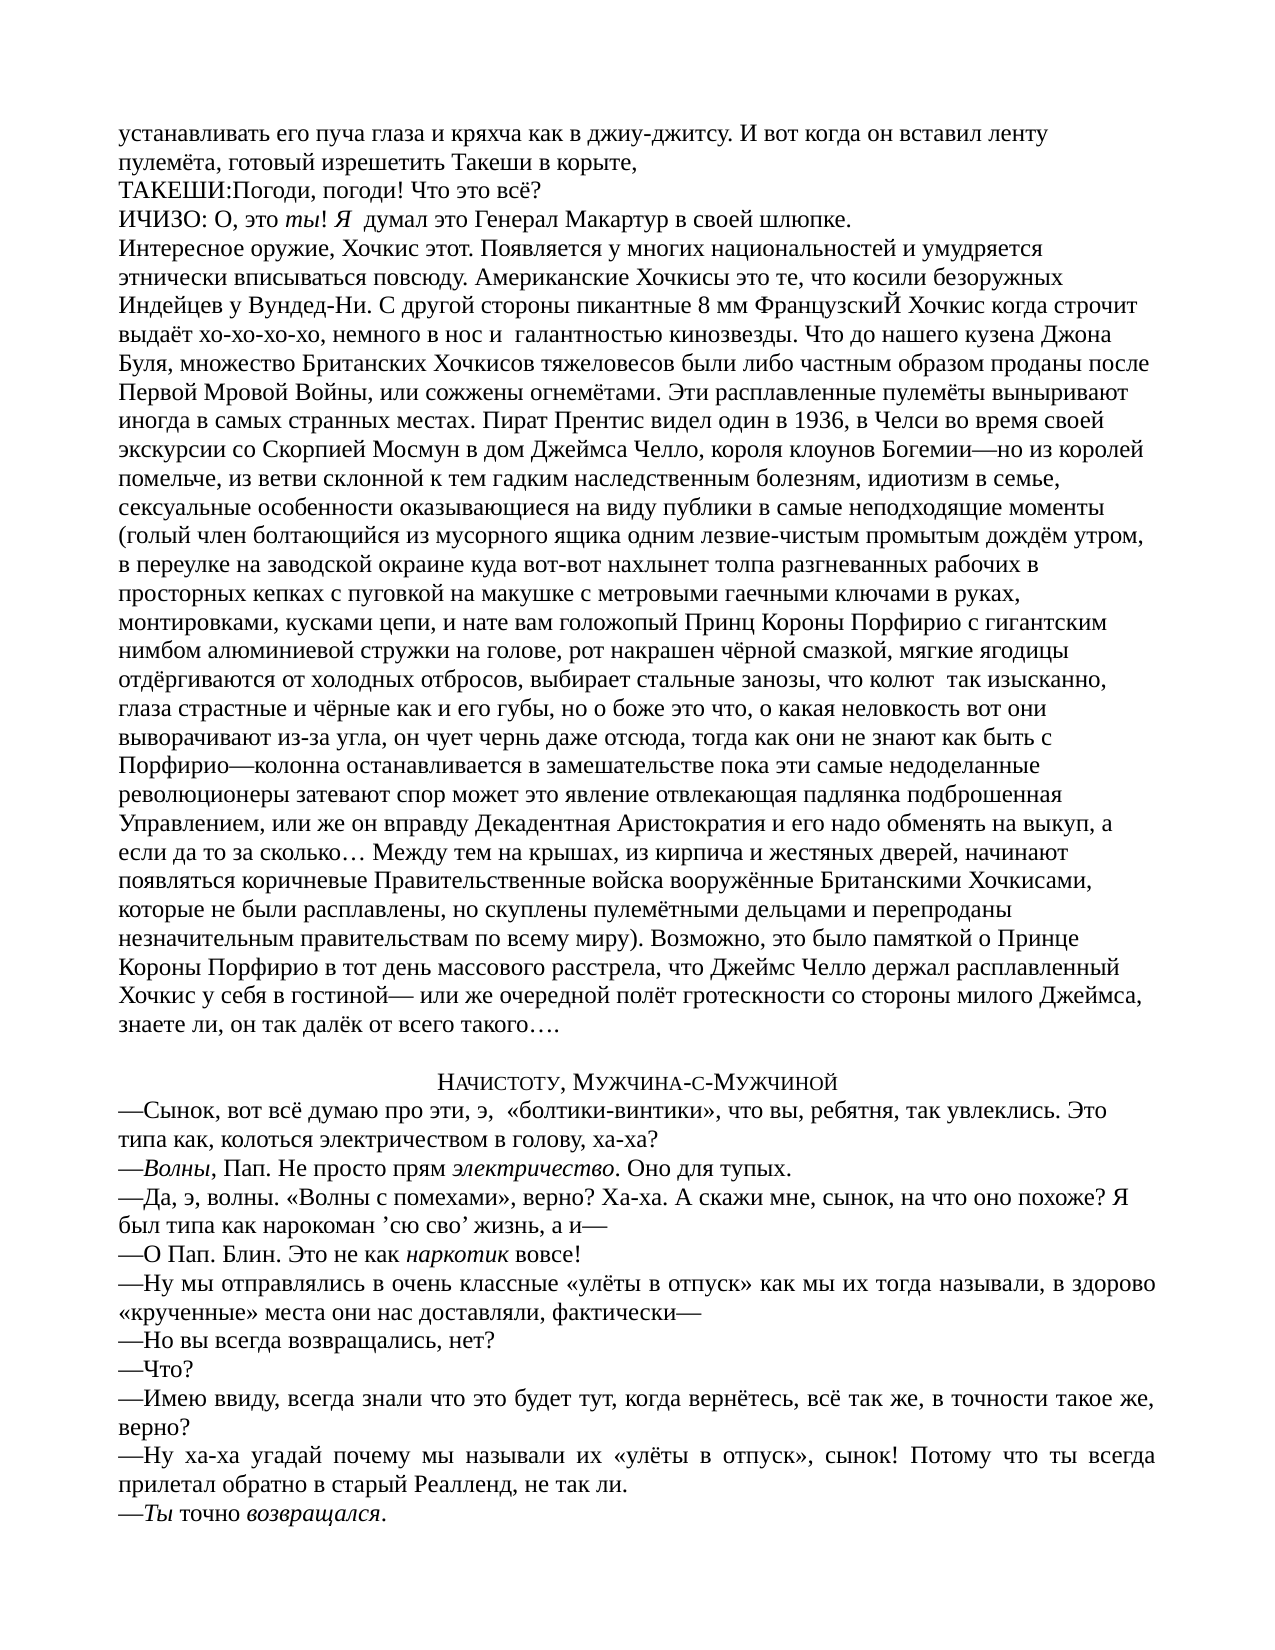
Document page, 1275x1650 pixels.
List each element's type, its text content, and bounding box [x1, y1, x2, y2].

text устанавливать его пуча глаза и кряхча как в джиу-джитсу. И вот когда он вставил ленту пулемёта, готовый изрешетить Такеши в корыте, [118, 118, 1157, 176]
text —Сынок, вот всё думаю про эти, э, «болтики-винтики», что вы, ребятня, так увлеклись. Это типа как, колоться электричеством в голову, ха-ха? [118, 1096, 1157, 1153]
text —Но вы всегда возвращались, нет? [118, 1326, 1157, 1354]
text ТАКЕШИ:Погоди, погоди! Что это всё? [118, 176, 1157, 204]
text ИЧИЗО: О, это ты! Я думал это Генерал Макартур в своей шлюпке. [118, 204, 1157, 233]
text —Да, э, волны. «Волны с помехами», верно? Ха-ха. А скажи мне, сынок, на что оно похоже? Я был типа как нарокоман ’сю сво’ жизнь, а и— [118, 1182, 1157, 1239]
text —Имею ввиду, всегда знали что это будет тут, когда вернётесь, всё так же, в точности такое же, верно? [118, 1383, 1157, 1441]
text —Ну ха-ха угадай почему мы называли их «улёты в отпуск», сынок! Потому что ты всегда прилетал обратно в старый Реалленд, не так ли. [118, 1441, 1157, 1498]
text —Что? [118, 1354, 1157, 1383]
text Интересное оружие, Хочкис этот. Появляется у многих национальностей и умудряется этнически вписываться повсюду. Американские Хочкисы это те, что косили безоружных Индейцев у Вундед-Ни. С другой стороны пикантные 8 мм ФранцузскиЙ Хочкис когда строчит выдаёт хо-хо-хо-хо, немного в нос и галантностью кинозвезды. Что до нашего кузена Джона Буля, множество Британских Хочкисов тяжеловесов были либо частным образом проданы после Первой Мровой Войны, или сожжены огнемётами. Эти расплавленные пулемёты выныривают иногда в самых странных местах. Пират Прентис видел один в 1936, в Челси во время своей экскурсии со Скорпией Мосмун в дом Джеймса Челло, короля клоунов Богемии—но из королей помельче, из ветви склонной к тем гадким наследственным болезням, идиотизм в семье, сексуальные особенности оказывающиеся на виду публики в самые неподходящие моменты (голый член болтающийся из мусорного ящика одним лезвие-чистым промытым дождём утром, в переулке на заводской окраине куда вот-вот нахлынет толпа разгневанных рабочих в просторных кепках с пуговкой на макушке с метровыми гаечными ключами в руках, монтировками, кусками цепи, и нате вам голожопый Принц Короны Порфирио с гигантским нимбом алюминиевой стружки на голове, рот накрашен чёрной смазкой, мягкие ягодицы отдёргиваются от холодных отбросов, выбирает стальные занозы, что колют так изысканно, глаза страстные и чёрные как и его губы, но о боже это что, о какая неловкость вот они выворачивают из-за угла, он чует чернь даже отсюда, тогда как они не знают как быть с Порфирио—колонна останавливается в замешательстве пока эти самые недоделанные революционеры затевают спор может это явление отвлекающая падлянка подброшенная Управлением, или же он вправду Декадентная Аристократия и его надо обменять на выкуп, а если да то за сколько… Между тем на крышах, из кирпича и жестяных дверей, начинают появляться коричневые Правительственные войска вооружённые Британскими Хочкисами, которые не были расплавлены, но скуплены пулемётными дельцами и перепроданы незначительным правительствам по всему миру). Возможно, это было памяткой о Принце Короны Порфирио в тот день массового расстрела, что Джеймс Челло держал расплавленный Хочкис у себя в гостиной— или же очередной полёт гротескности со стороны милого Джеймса, знаете ли, он так далёк от всего такого…. [118, 233, 1157, 1038]
text —О Пап. Блин. Это не как наркотик вовсе! [118, 1239, 1157, 1268]
text Начистоту, Мужчина-с-Мужчиной [118, 1067, 1157, 1096]
text —Ну мы отправлялись в очень классные «улёты в отпуск» как мы их тогда называли, в здорово «крученные» места они нас доставляли, фактически— [118, 1268, 1157, 1326]
text —Ты точно возвращался. [118, 1498, 1157, 1527]
text —Волны, Пап. Не просто прям электричество. Оно для тупых. [118, 1153, 1157, 1182]
